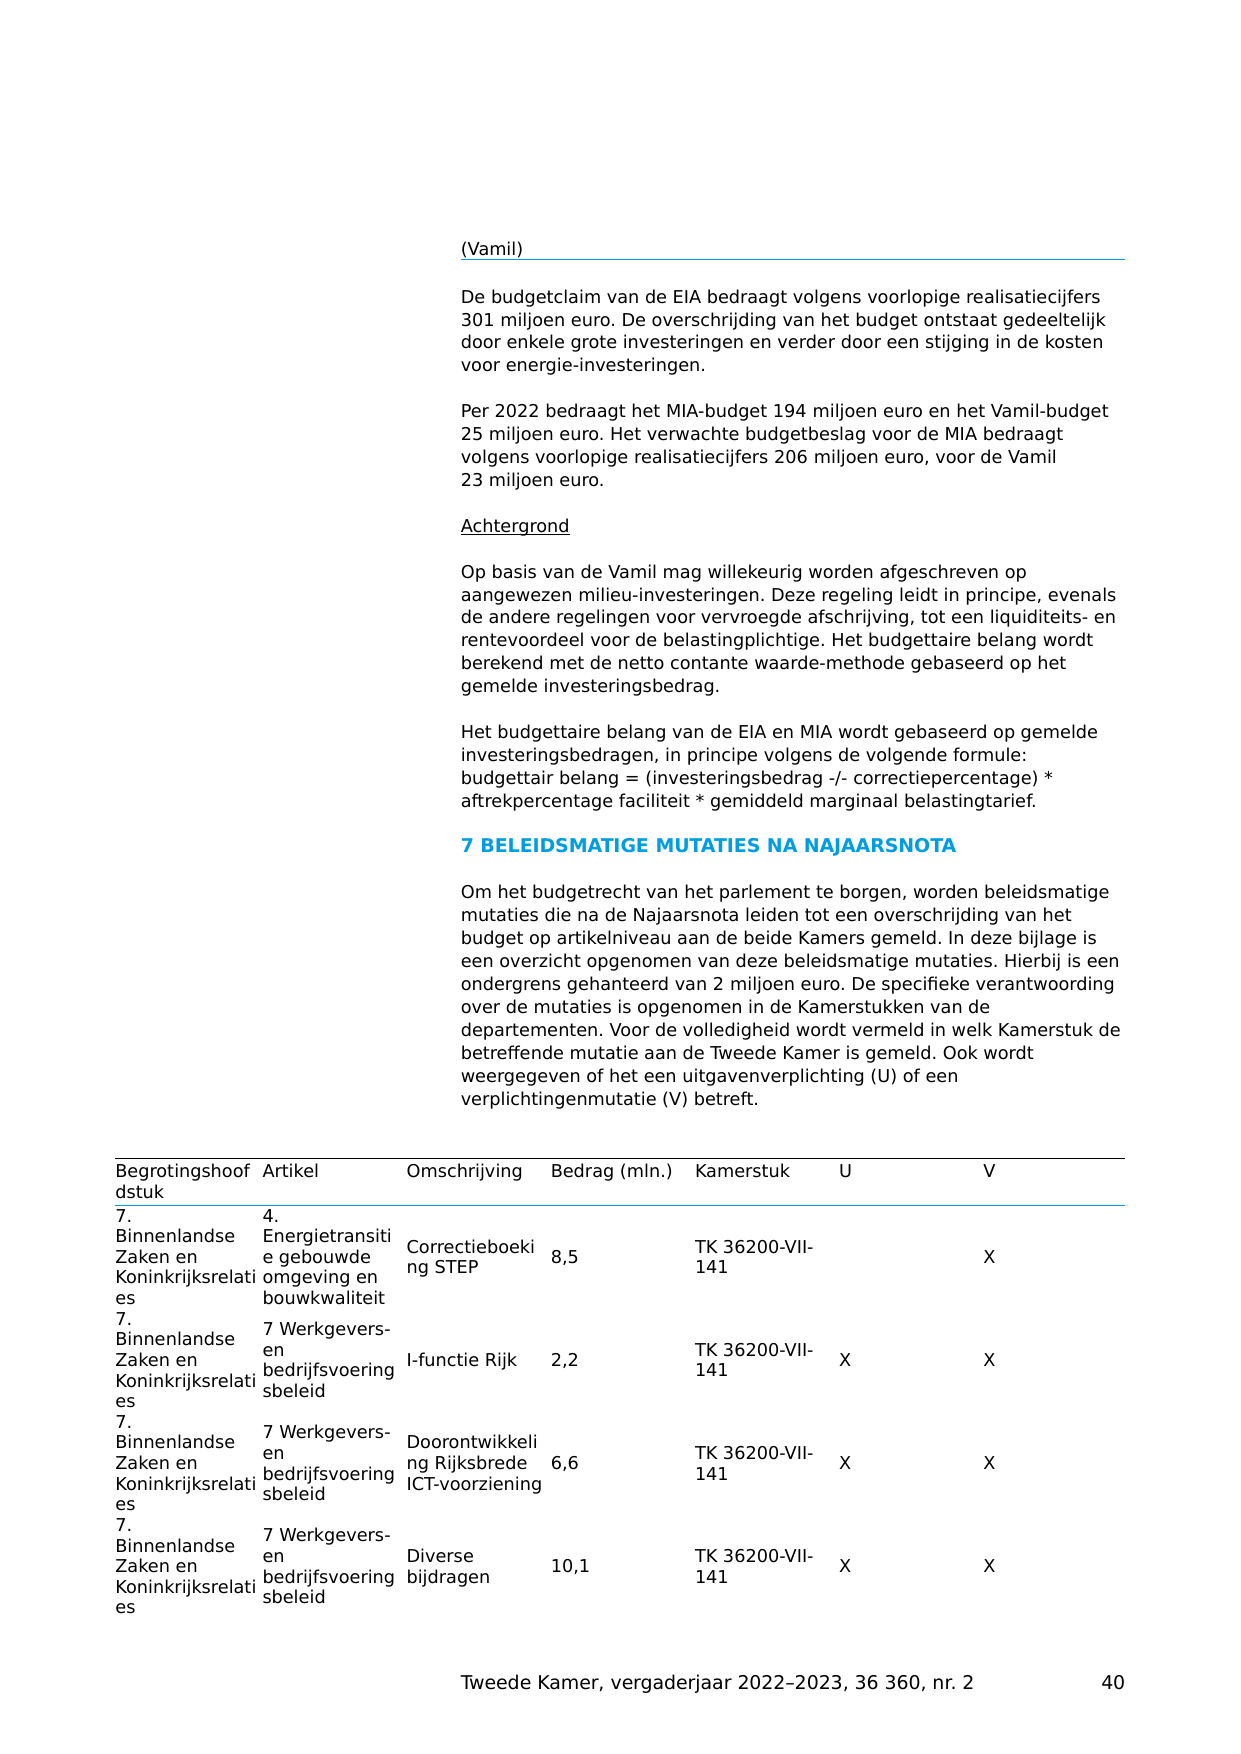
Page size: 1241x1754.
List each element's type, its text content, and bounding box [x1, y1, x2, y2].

text Om het budgetrecht van het parlement te borgen, worden beleidsmatige mutaties die na de Najaarsnota leiden tot een overschrijding van het budget op artikelniveau aan de beide Kamers gemeld. In deze bijlage is een overzicht opgenomen van deze beleidsmatige mutaties. Hierbij is een ondergrens gehanteerd van 2 miljoen euro. De specifieke verantwoording over de mutaties is opgenomen in de Kamerstukken van de departementen. Voor de volledigheid wordt vermeld in welk Kamerstuk de betreffende mutatie aan de Tweede Kamer is gemeld. Ook wordt weergegeven of het een uitgavenverplichting (U) of een verplichtingenmutatie (V) betreft. [461, 880, 1125, 1109]
table_cell Kamerstuk [692, 1159, 836, 1205]
table_cell [904, 239, 1125, 259]
text De budgetclaim van de EIA bedraagt volgens voorlopige realisatiecijfers 301 miljoen euro. De overschrijding van het budget ontstaat gedeeltelijk door enkele grote investeringen en verder door een stijging in de kosten voor energie-investeringen. [461, 285, 1125, 376]
table_cell X [980, 1309, 1125, 1412]
table_cell X [836, 1412, 980, 1515]
table_cell 7. Binnenlandse Zaken en Koninkrijksrelaties [115, 1412, 259, 1515]
text Achtergrond [461, 514, 1125, 537]
table_cell TK 36200-VII-141 [692, 1309, 836, 1412]
table_cell X [980, 1515, 1125, 1618]
table_cell 7. Binnenlandse Zaken en Koninkrijksrelaties [115, 1515, 259, 1618]
table_cell U [836, 1159, 980, 1205]
table_cell TK 36200-VII-141 [692, 1412, 836, 1515]
text Op basis van de Vamil mag willekeurig worden afgeschreven op aangewezen milieu-investeringen. Deze regeling leidt in principe, evenals de andere regelingen voor vervroegde afschrijving, tot een liquiditeits- en rentevoordeel voor de belastingplichtige. Het budgettaire belang wordt berekend met de netto contante waarde-methode gebaseerd op het gemelde investeringsbedrag. [461, 560, 1125, 697]
table_cell Artikel [259, 1159, 403, 1205]
table_cell 8,5 [548, 1206, 692, 1309]
text Het budgettaire belang van de EIA en MIA wordt gebaseerd op gemelde investeringsbedragen, in principe volgens de volgende formule: budgettair belang = (investeringsbedrag -/- correctiepercentage) * aftrekpercentage faciliteit * gemiddeld marginaal belastingtarief. [461, 720, 1125, 812]
table_cell Diverse bijdragen [404, 1515, 548, 1618]
table_cell [682, 239, 903, 259]
table_cell V [980, 1159, 1125, 1205]
table_cell X [980, 1412, 1125, 1515]
table_cell 10,1 [548, 1515, 692, 1618]
table_cell X [980, 1206, 1125, 1309]
title 7 Beleidsmatige mutaties na najaarsnota [461, 835, 1125, 857]
table_cell Doorontwikkeling Rijksbrede ICT-voorziening [404, 1412, 548, 1515]
table_cell (Vamil) [461, 239, 682, 259]
table_cell Begrotingshoofdstuk [115, 1159, 259, 1205]
table_cell 7 Werkgevers- en bedrijfsvoeringsbeleid [259, 1412, 403, 1515]
table_cell TK 36200-VII-141 [692, 1515, 836, 1618]
table_cell [836, 1206, 980, 1309]
table_cell X [836, 1515, 980, 1618]
table_cell 7 Werkgevers- en bedrijfsvoeringsbeleid [259, 1309, 403, 1412]
table_cell 7. Binnenlandse Zaken en Koninkrijksrelaties [115, 1309, 259, 1412]
table_cell Correctieboeking STEP [404, 1206, 548, 1309]
table_header Tabel 7 Beleidsmatige mutaties na najaarsnota [115, 1133, 1125, 1157]
table_cell 2,2 [548, 1309, 692, 1412]
table_header Tabel 6.2 Gegevens investeringsfaciliteiten over 2022 (stand april 2023 in miljoenen euro) [461, 191, 1125, 239]
table_cell I-functie Rijk [404, 1309, 548, 1412]
text Per 2022 bedraagt het MIA-budget 194 miljoen euro en het Vamil-budget 25 miljoen euro. Het verwachte budgetbeslag voor de MIA bedraagt volgens voorlopige realisatiecijfers 206 miljoen euro, voor de Vamil 23 miljoen euro. [461, 399, 1125, 491]
table_cell 7 Werkgevers- en bedrijfsvoeringsbeleid [259, 1515, 403, 1618]
table_cell Bedrag (mln.) [548, 1159, 692, 1205]
table_cell 6,6 [548, 1412, 692, 1515]
table_cell 4. Energietransitie gebouwde omgeving en bouwkwaliteit [259, 1206, 403, 1309]
table_cell TK 36200-VII-141 [692, 1206, 836, 1309]
table_cell X [836, 1309, 980, 1412]
table_cell 7. Binnenlandse Zaken en Koninkrijksrelaties [115, 1206, 259, 1309]
table_cell Omschrijving [404, 1159, 548, 1205]
